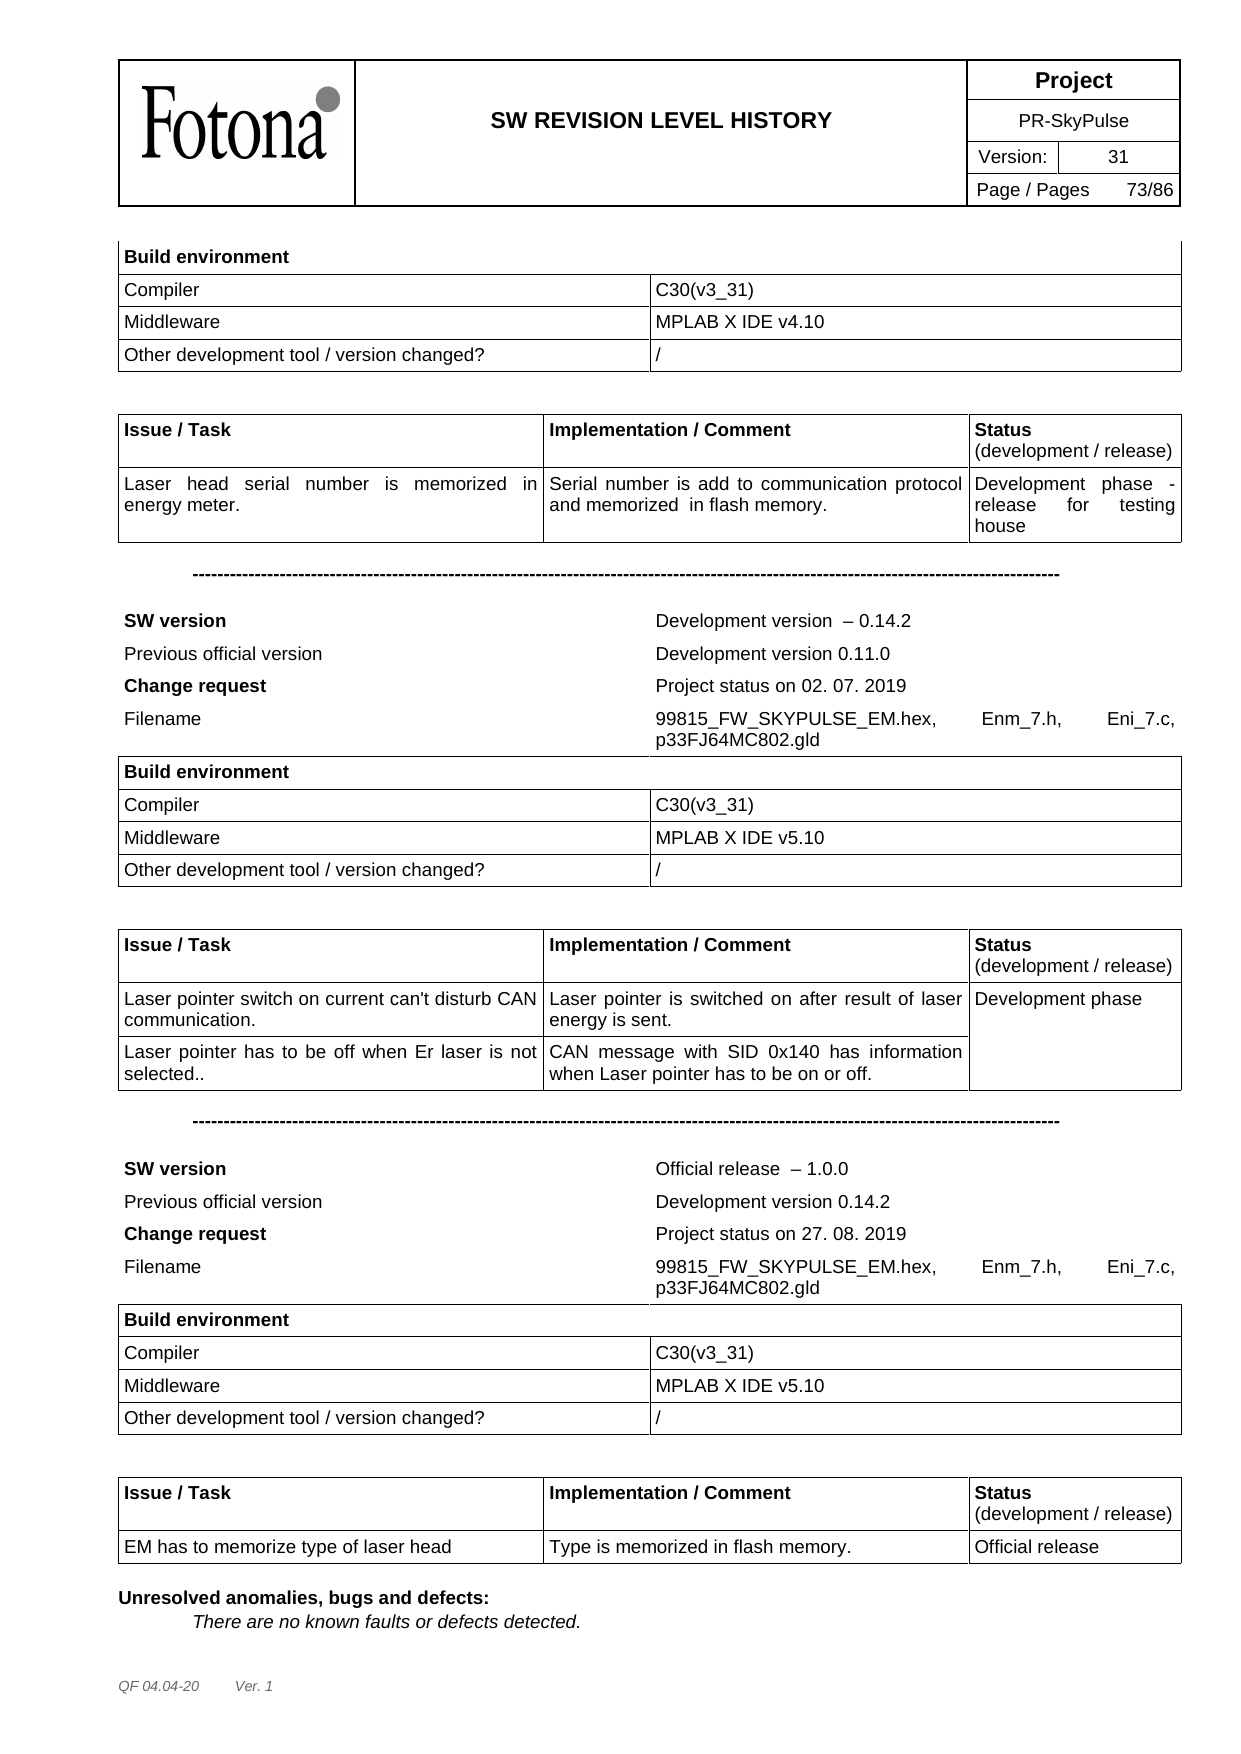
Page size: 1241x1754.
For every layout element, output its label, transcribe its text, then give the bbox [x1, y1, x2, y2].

table_cell Development version 0.14.2 [650, 1185, 1181, 1218]
table_cell Build environment [119, 757, 1181, 789]
table_cell Compiler [119, 1337, 649, 1369]
table_cell MPLAB X IDE v5.10 [651, 822, 1181, 854]
table_cell Change request [118, 670, 649, 703]
table_cell Laser head serial number is memorized in energy meter. [119, 468, 543, 542]
table_header Issue / Task [119, 1478, 543, 1530]
table_cell Laser pointer is switched on after result of laser energy is sent. [544, 983, 968, 1036]
table_cell Development version 0.11.0 [650, 638, 1181, 670]
table_cell Filename [118, 703, 649, 756]
table_cell Build environment [119, 1305, 1181, 1336]
table_header Issue / Task [119, 930, 543, 982]
table_header Status (development / release) [970, 930, 1181, 982]
table_header Implementation / Comment [544, 415, 968, 467]
table_cell MPLAB X IDE v4.10 [651, 307, 1181, 339]
table_cell Middleware [119, 1370, 649, 1402]
table_cell Middleware [119, 822, 649, 854]
table_cell C30(v3_31) [651, 275, 1181, 306]
table_header Status (development / release) [970, 415, 1181, 467]
table_cell C30(v3_31) [651, 1337, 1181, 1369]
table_cell Serial number is add to communication protocol and memorized in flash memory. [544, 468, 968, 542]
table_cell 99815_FW_SKYPULSE_EM.hex, Enm_7.h, Eni_7.c, p33FJ64MC802.gld [650, 1250, 1181, 1304]
table_cell / [651, 855, 1181, 886]
text ------------------------------------------------------------------------------------------------------------------------------------------- [118, 563, 1163, 584]
table_cell Other development tool / version changed? [119, 855, 649, 886]
table_header Issue / Task [119, 415, 543, 467]
table_cell Type is memorized in flash memory. [544, 1531, 968, 1563]
table_header Official release – 1.0.0 [650, 1153, 1181, 1185]
table_header Status (development / release) [970, 1478, 1181, 1530]
table_cell Project status on 27. 08. 2019 [650, 1218, 1181, 1250]
table_cell Project status on 02. 07. 2019 [650, 670, 1181, 703]
table_header SW version [118, 605, 649, 638]
table_cell Compiler [119, 790, 649, 821]
table_cell EM has to memorize type of laser head [119, 1531, 543, 1563]
table_cell Previous official version [118, 638, 649, 670]
table_cell MPLAB X IDE v5.10 [651, 1370, 1181, 1402]
table_header Development version – 0.14.2 [650, 605, 1181, 638]
text ------------------------------------------------------------------------------------------------------------------------------------------- [118, 1111, 1163, 1132]
text Unresolved anomalies, bugs and defects: [118, 1584, 1163, 1609]
table_cell Other development tool / version changed? [119, 1403, 649, 1434]
table_cell Laser pointer switch on current can't disturb CAN communication. [119, 983, 543, 1036]
table_cell Previous official version [118, 1185, 649, 1218]
table_cell Change request [118, 1218, 649, 1250]
table_cell Compiler [119, 275, 649, 306]
table_cell Development phase [970, 983, 1181, 1090]
table_cell Build environment [119, 241, 1181, 274]
table_header SW version [118, 1153, 649, 1185]
table_cell / [651, 340, 1181, 371]
table_cell / [651, 1403, 1181, 1434]
table_cell Development phase - release for testing house [970, 468, 1181, 542]
table_cell CAN message with SID 0x140 has information when Laser pointer has to be on or off. [544, 1037, 968, 1090]
text There are no known faults or defects detected. [118, 1609, 1163, 1633]
table_cell C30(v3_31) [651, 790, 1181, 821]
table_cell Laser pointer has to be off when Er laser is not selected.. [119, 1037, 543, 1090]
table_cell Official release [970, 1531, 1181, 1563]
table_cell 99815_FW_SKYPULSE_EM.hex, Enm_7.h, Eni_7.c, p33FJ64MC802.gld [650, 703, 1181, 756]
table_cell Filename [118, 1250, 649, 1304]
table_header Implementation / Comment [544, 1478, 968, 1530]
table_header Implementation / Comment [544, 930, 968, 982]
table_cell Middleware [119, 307, 649, 339]
table_cell Other development tool / version changed? [119, 340, 649, 371]
